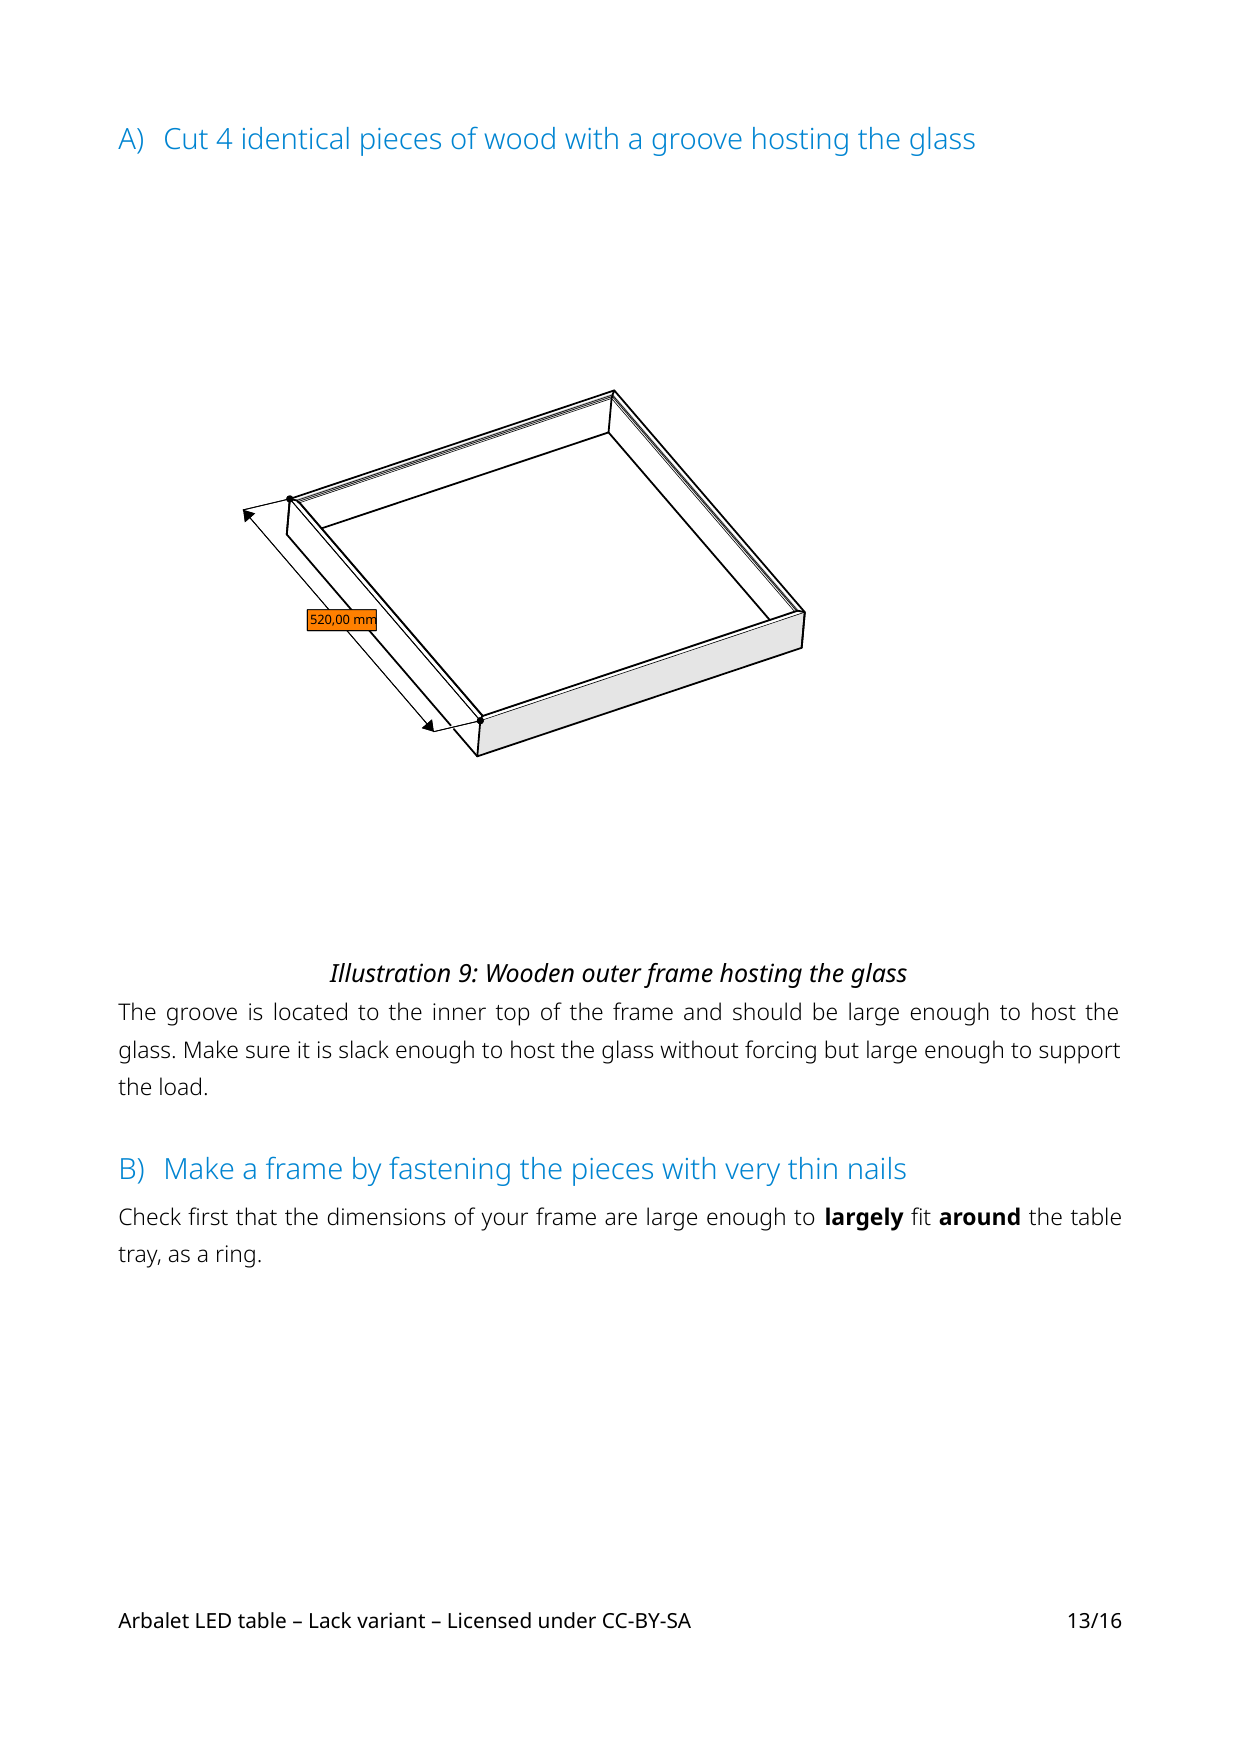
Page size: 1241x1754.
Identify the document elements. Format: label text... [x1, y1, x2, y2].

text [118, 222, 1122, 233]
subtitle Cut 4 identical pieces of wood with a groove hosting the glass [118, 118, 1122, 158]
subtitle [118, 233, 1122, 246]
text Check first that the dimensions of your frame are large enough to largely fit around the table tray, as a ring. [118, 1201, 1122, 1269]
text Illustration 9: Wooden outer frame hosting the glass [118, 246, 1122, 990]
subtitle Make a frame by fastening the pieces with very thin nails [118, 1148, 1122, 1188]
text The groove is located to the inner top of the frame and should be large enough to host the glass. Make sure it is slack enough to host the glass without forcing but large enough to support the load. [118, 990, 1122, 1102]
